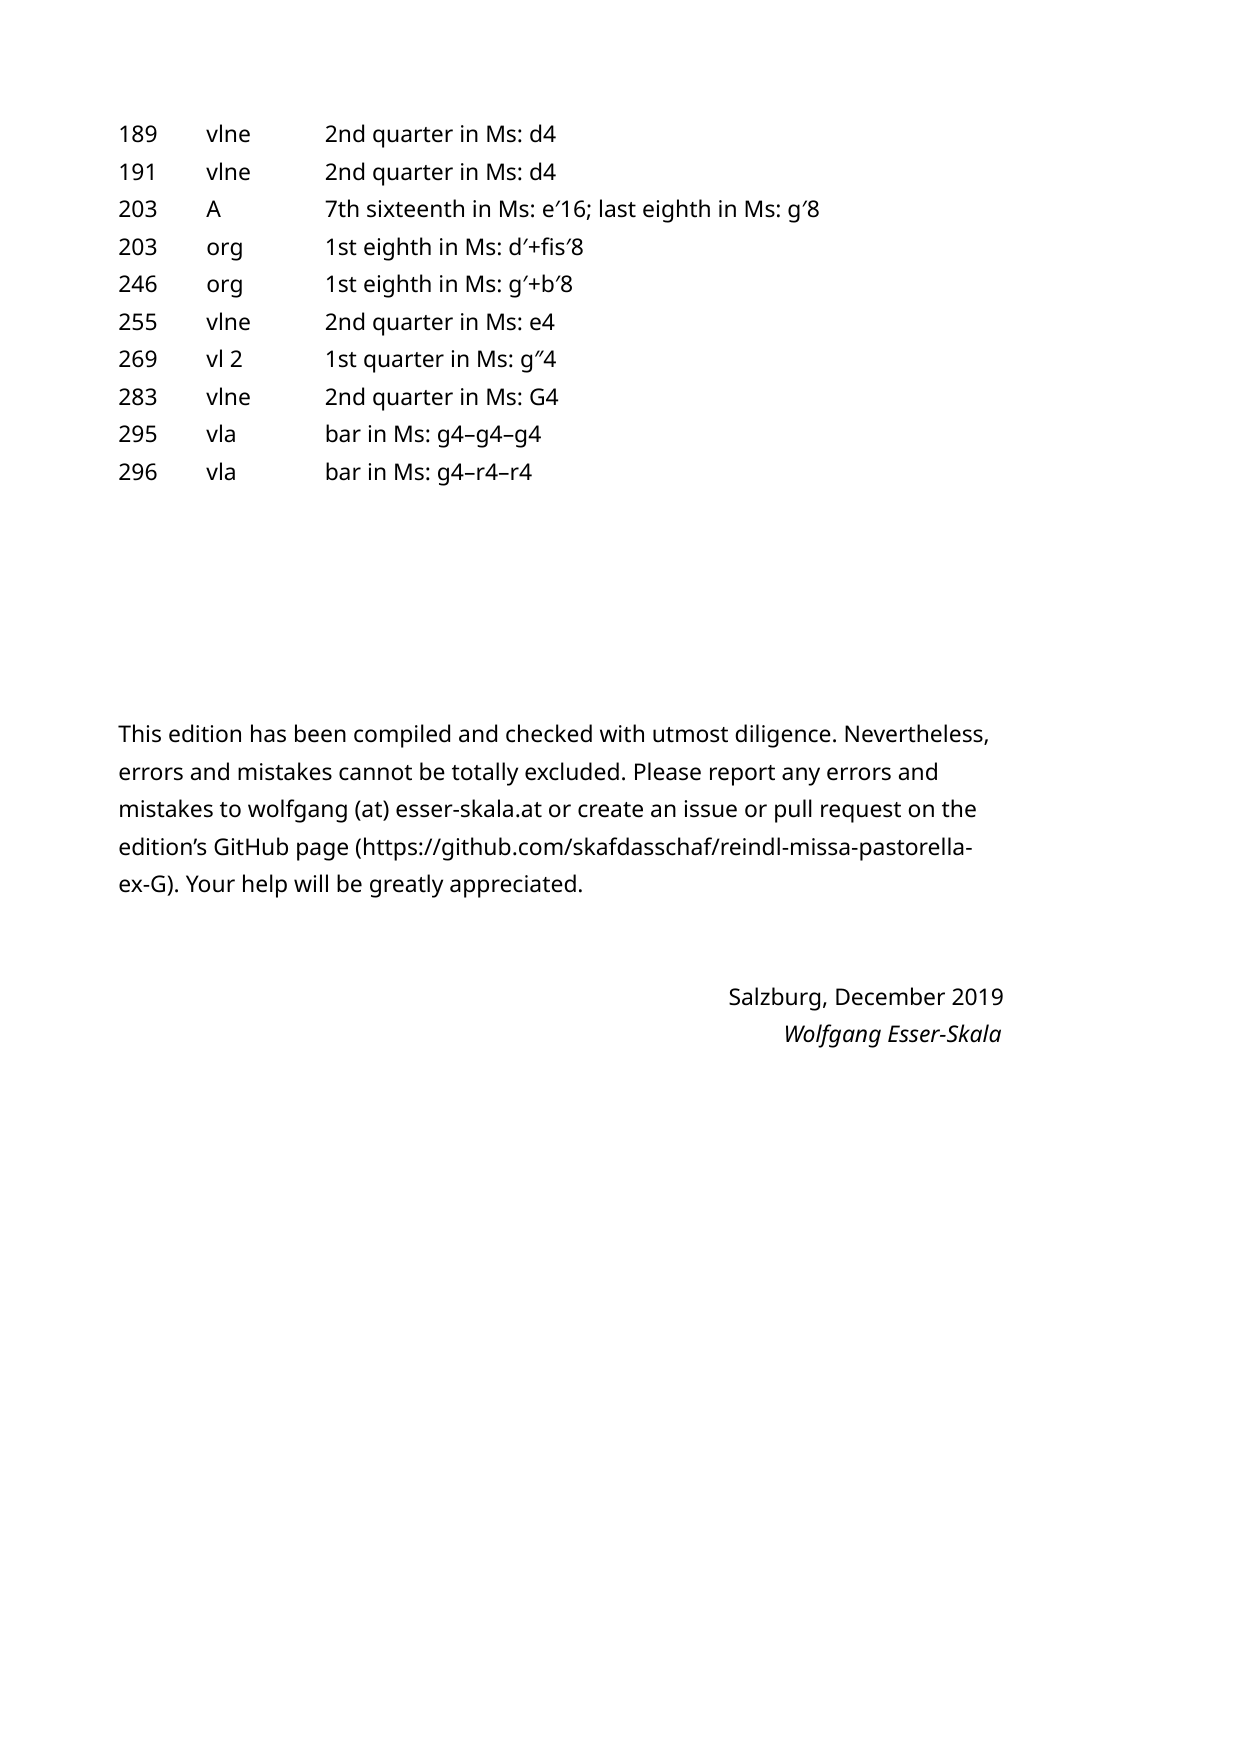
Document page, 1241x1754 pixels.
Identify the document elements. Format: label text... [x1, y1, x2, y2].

text Salzburg, December 2019 Wolfgang Esser-Skala [118, 981, 1004, 1049]
text 189 vlne 2nd quarter in Ms: d4 191 vlne 2nd quarter in Ms: d4 203 A 7th sixteenth in Ms: e′16; last eighth in Ms: g′8 203 org 1st eighth in Ms: d′+fis′8 246 org 1st eighth in Ms: g′+b′8 255 vlne 2nd quarter in Ms: e4 269 vl 2 1st quarter in Ms: g″4 283 vlne 2nd quarter in Ms: G4 295 vla bar in Ms: g4–g4–g4 296 vla bar in Ms: g4–r4–r4 [118, 118, 1004, 562]
text This edition has been compiled and checked with utmost diligence. Nevertheless, errors and mistakes cannot be totally excluded. Please report any errors and mistakes to wolfgang (at) esser-skala.at or create an issue or pull request on the edition’s GitHub page (https://github.com/skafdasschaf/reindl-missa-pastorella-ex-G). Your help will be greatly appreciated. [118, 718, 1004, 899]
